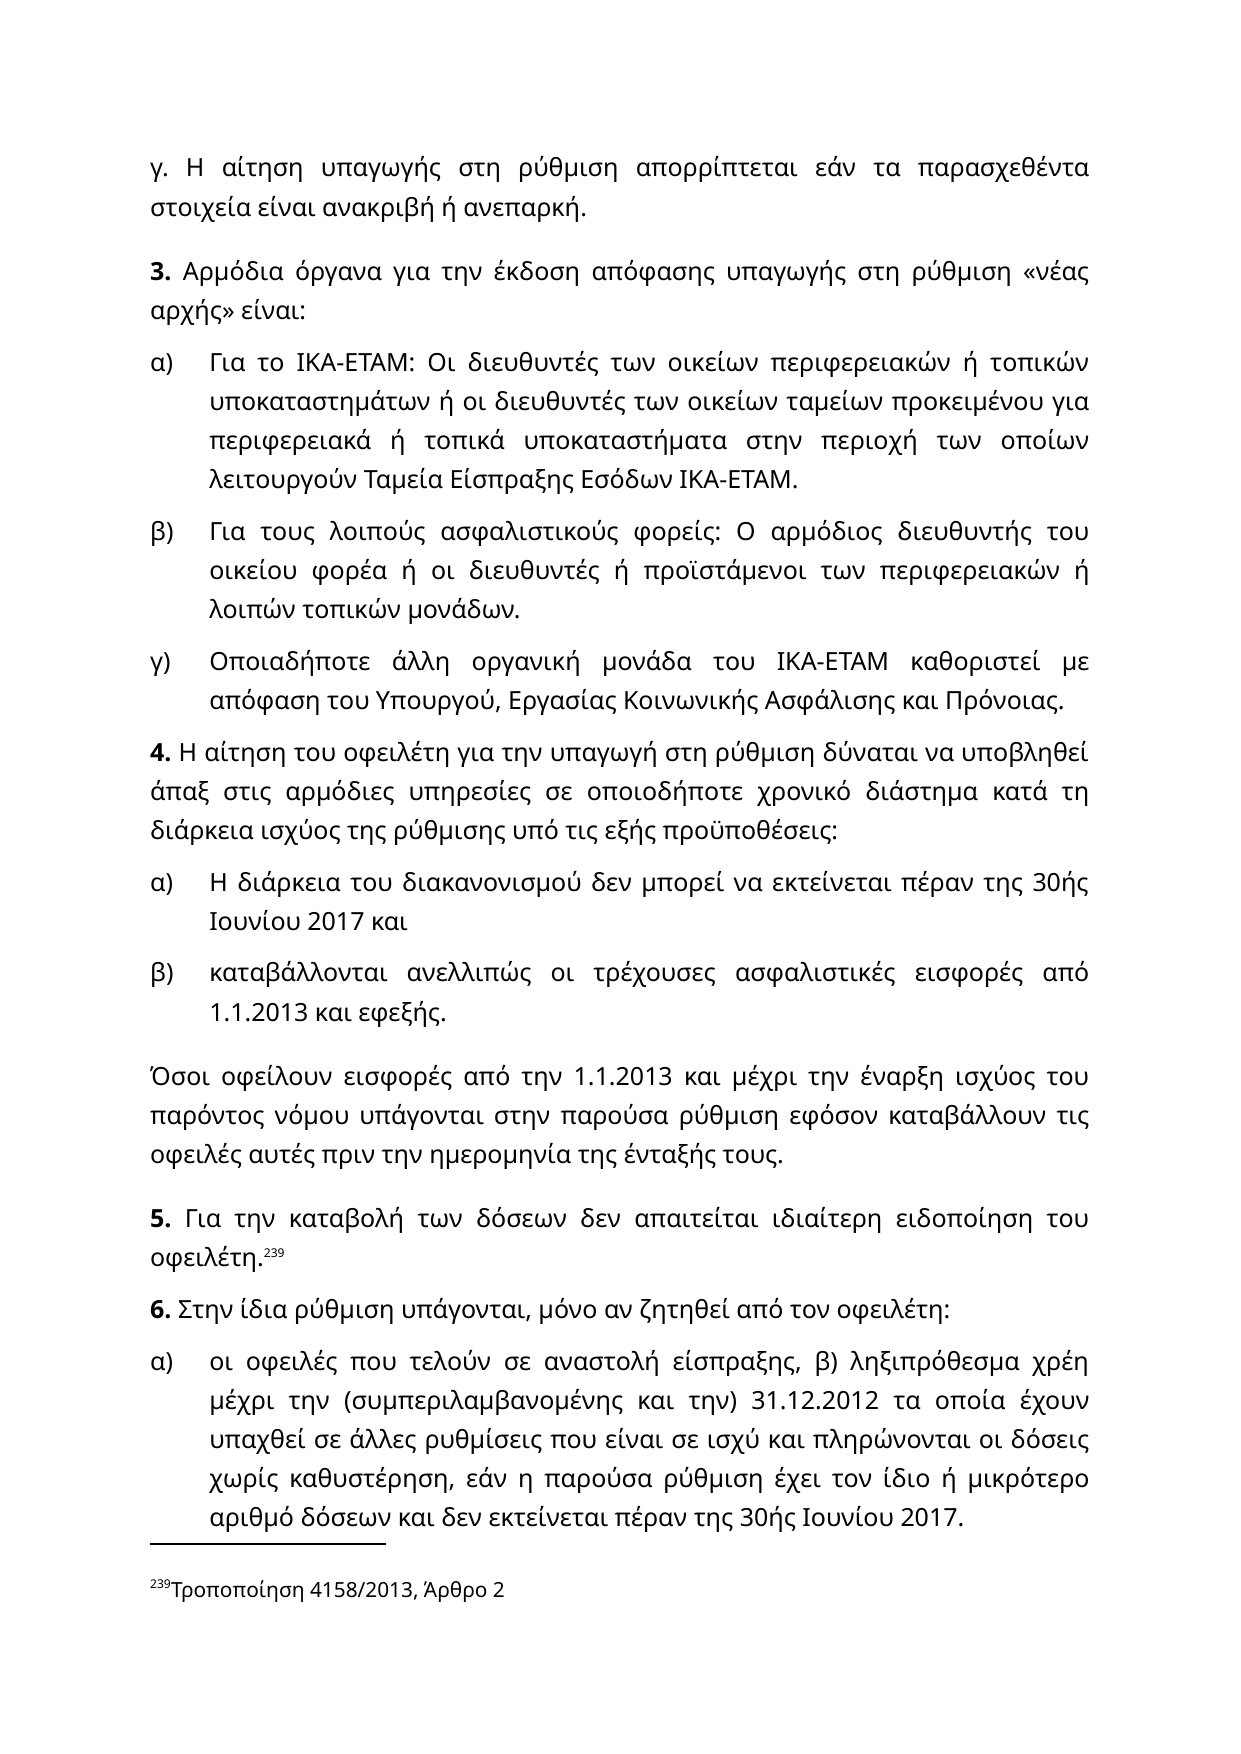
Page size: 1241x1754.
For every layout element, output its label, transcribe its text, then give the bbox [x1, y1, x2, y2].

text Όσοι οφείλουν εισφορές από την 1.1.2013 και μέχρι την έναρξη ισχύος του παρόντος νόμου υπάγονται στην παρούσα ρύθμιση εφόσον καταβάλλουν τις οφειλές αυτές πριν την ημερομηνία της ένταξής τους. [150, 1058, 1090, 1171]
text Τροποποίηση 4158/2013, Άρθρο 2 [150, 1576, 1090, 1604]
text 5. Για την καταβολή των δόσεων δεν απαιτείται ιδιαίτερη ειδοποίηση του οφειλέτη. [150, 1201, 1090, 1274]
text 6. Στην ίδια ρύθμιση υπάγονται, μόνο αν ζητηθεί από τον οφειλέτη: [150, 1292, 1090, 1326]
text 3. Αρμόδια όργανα για την έκδοση απόφασης υπαγωγής στη ρύθμιση «νέας αρχής» είναι: [150, 253, 1090, 327]
list α) Για το ΙΚΑ-ΕΤΑΜ: Οι διευθυντές των οικείων περιφερειακών ή τοπικών υποκαταστημάτων ή οι διευθυντές των οικείων ταμείων προκειμένου για περιφερειακά ή τοπικά υποκαταστήματα στην περιοχή των οποίων λειτουργούν Ταμεία Είσπραξης Εσόδων ΙΚΑ-ΕΤΑΜ. [150, 344, 1090, 496]
list α) οι οφειλές που τελούν σε αναστολή είσπραξης, β) ληξιπρόθεσμα χρέη μέχρι την (συμπεριλαμβανομένης και την) 31.12.2012 τα οποία έχουν υπαχθεί σε άλλες ρυθμίσεις που είναι σε ισχύ και πληρώνονται οι δόσεις χωρίς καθυστέρηση, εάν η παρούσα ρύθμιση έχει τον ίδιο ή μικρότερο αριθμό δόσεων και δεν εκτείνεται πέραν της 30ής Ιουνίου 2017. [150, 1343, 1090, 1534]
list γ) Οποιαδήποτε άλλη οργανική μονάδα του ΙΚΑ-ΕΤΑΜ καθοριστεί με απόφαση του Υπουργού, Εργασίας Κοινωνικής Ασφάλισης και Πρόνοιας. [150, 643, 1090, 717]
list α) Η διάρκεια του διακανονισμού δεν μπορεί να εκτείνεται πέραν της 30ής Ιουνίου 2017 και [150, 864, 1090, 937]
text 4. Η αίτηση του οφειλέτη για την υπαγωγή στη ρύθμιση δύναται να υποβληθεί άπαξ στις αρμόδιες υπηρεσίες σε οποιοδήποτε χρονικό διάστημα κατά τη διάρκεια ισχύος της ρύθμισης υπό τις εξής προϋποθέσεις: [150, 734, 1090, 847]
text γ. Η αίτηση υπαγωγής στη ρύθμιση απορρίπτεται εάν τα παρασχεθέντα στοιχεία είναι ανακριβή ή ανεπαρκή. [150, 150, 1090, 223]
list β) καταβάλλονται ανελλιπώς οι τρέχουσες ασφαλιστικές εισφορές από 1.1.2013 και εφεξής. [150, 955, 1090, 1028]
list β) Για τους λοιπούς ασφαλιστικούς φορείς: Ο αρμόδιος διευθυντής του οικείου φορέα ή οι διευθυντές ή προϊστάμενοι των περιφερειακών ή λοιπών τοπικών μονάδων. [150, 513, 1090, 626]
